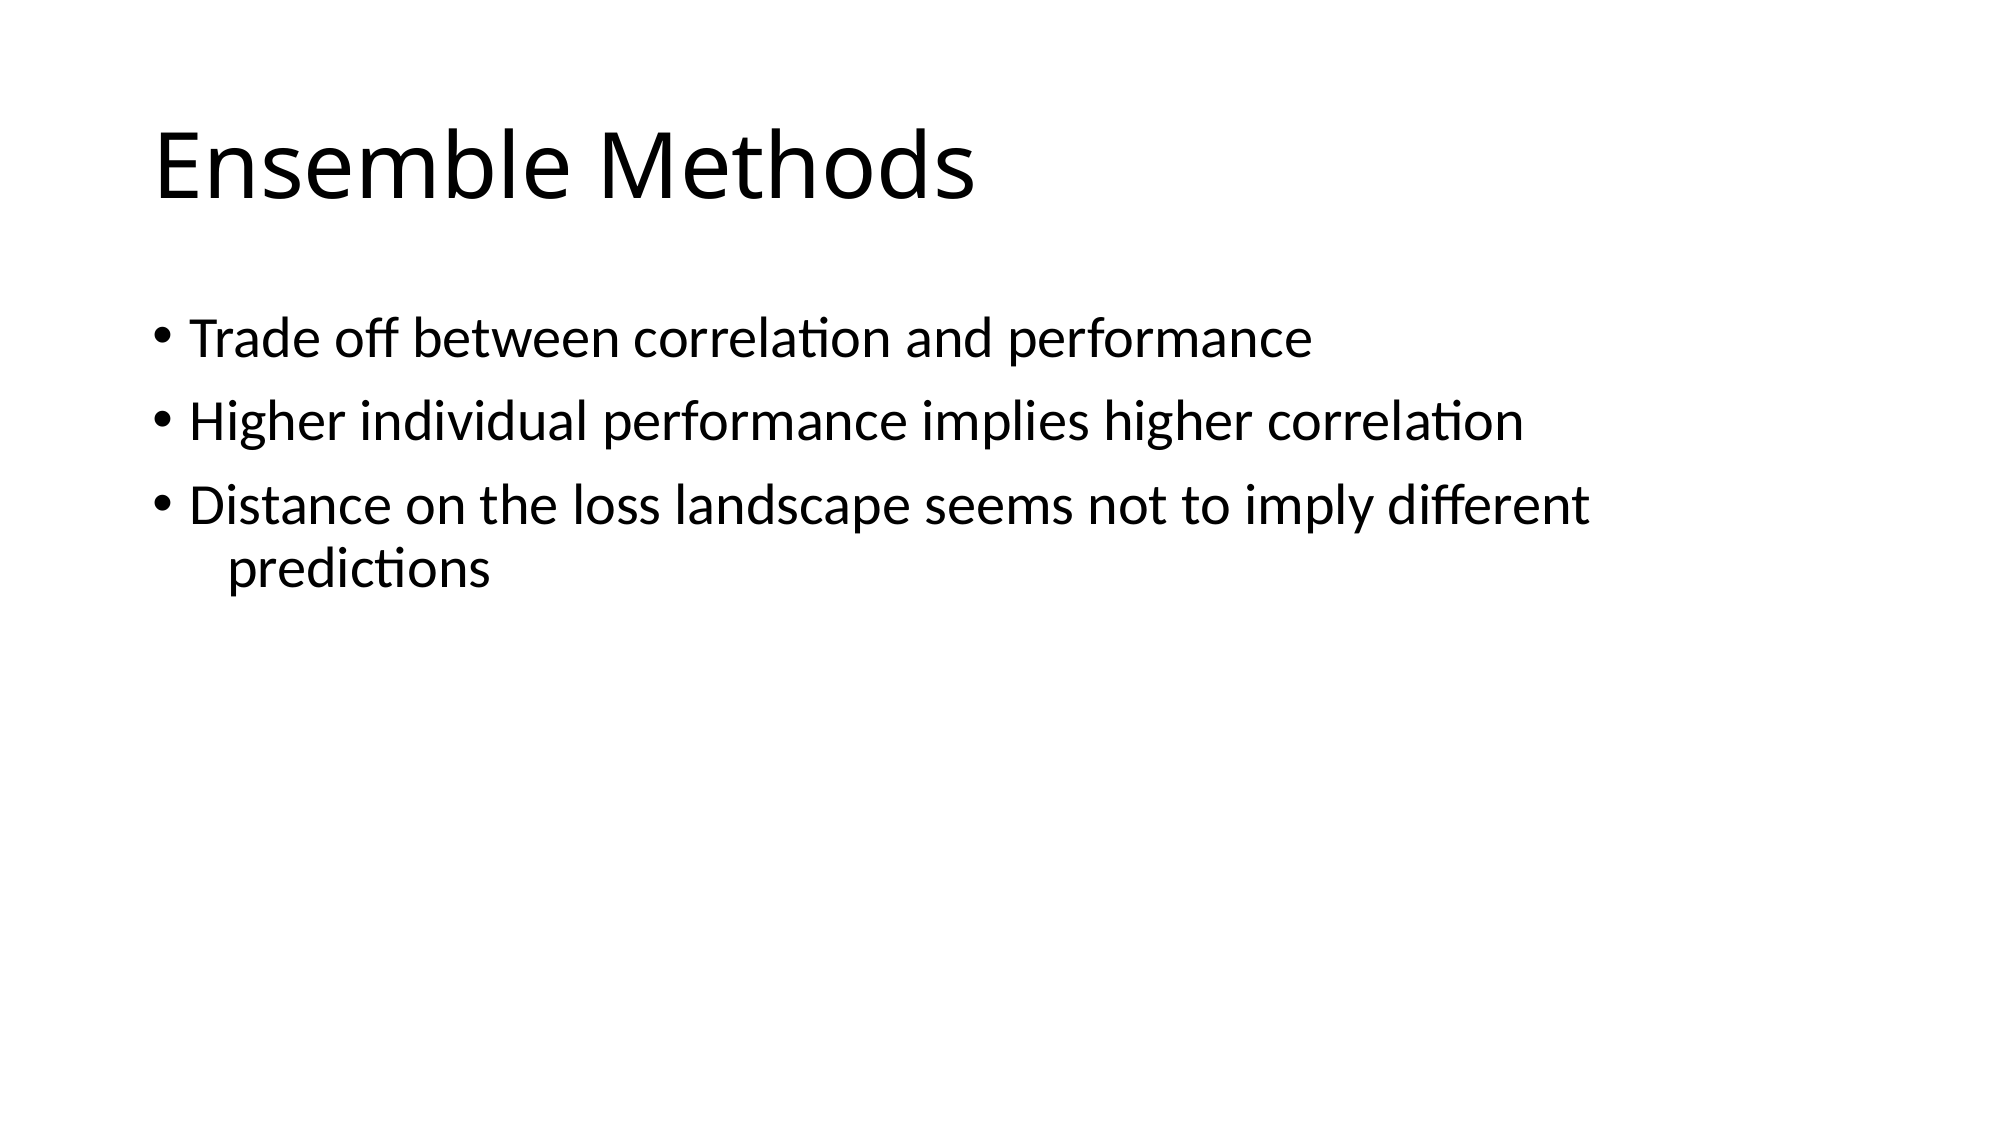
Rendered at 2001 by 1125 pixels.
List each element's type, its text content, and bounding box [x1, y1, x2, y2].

title Ensemble Methods [137, 59, 1863, 278]
list Trade off between correlation and performance Higher individual performance implies higher correlation Distance on the loss landscape seems not to imply different predictions [137, 299, 1863, 1014]
